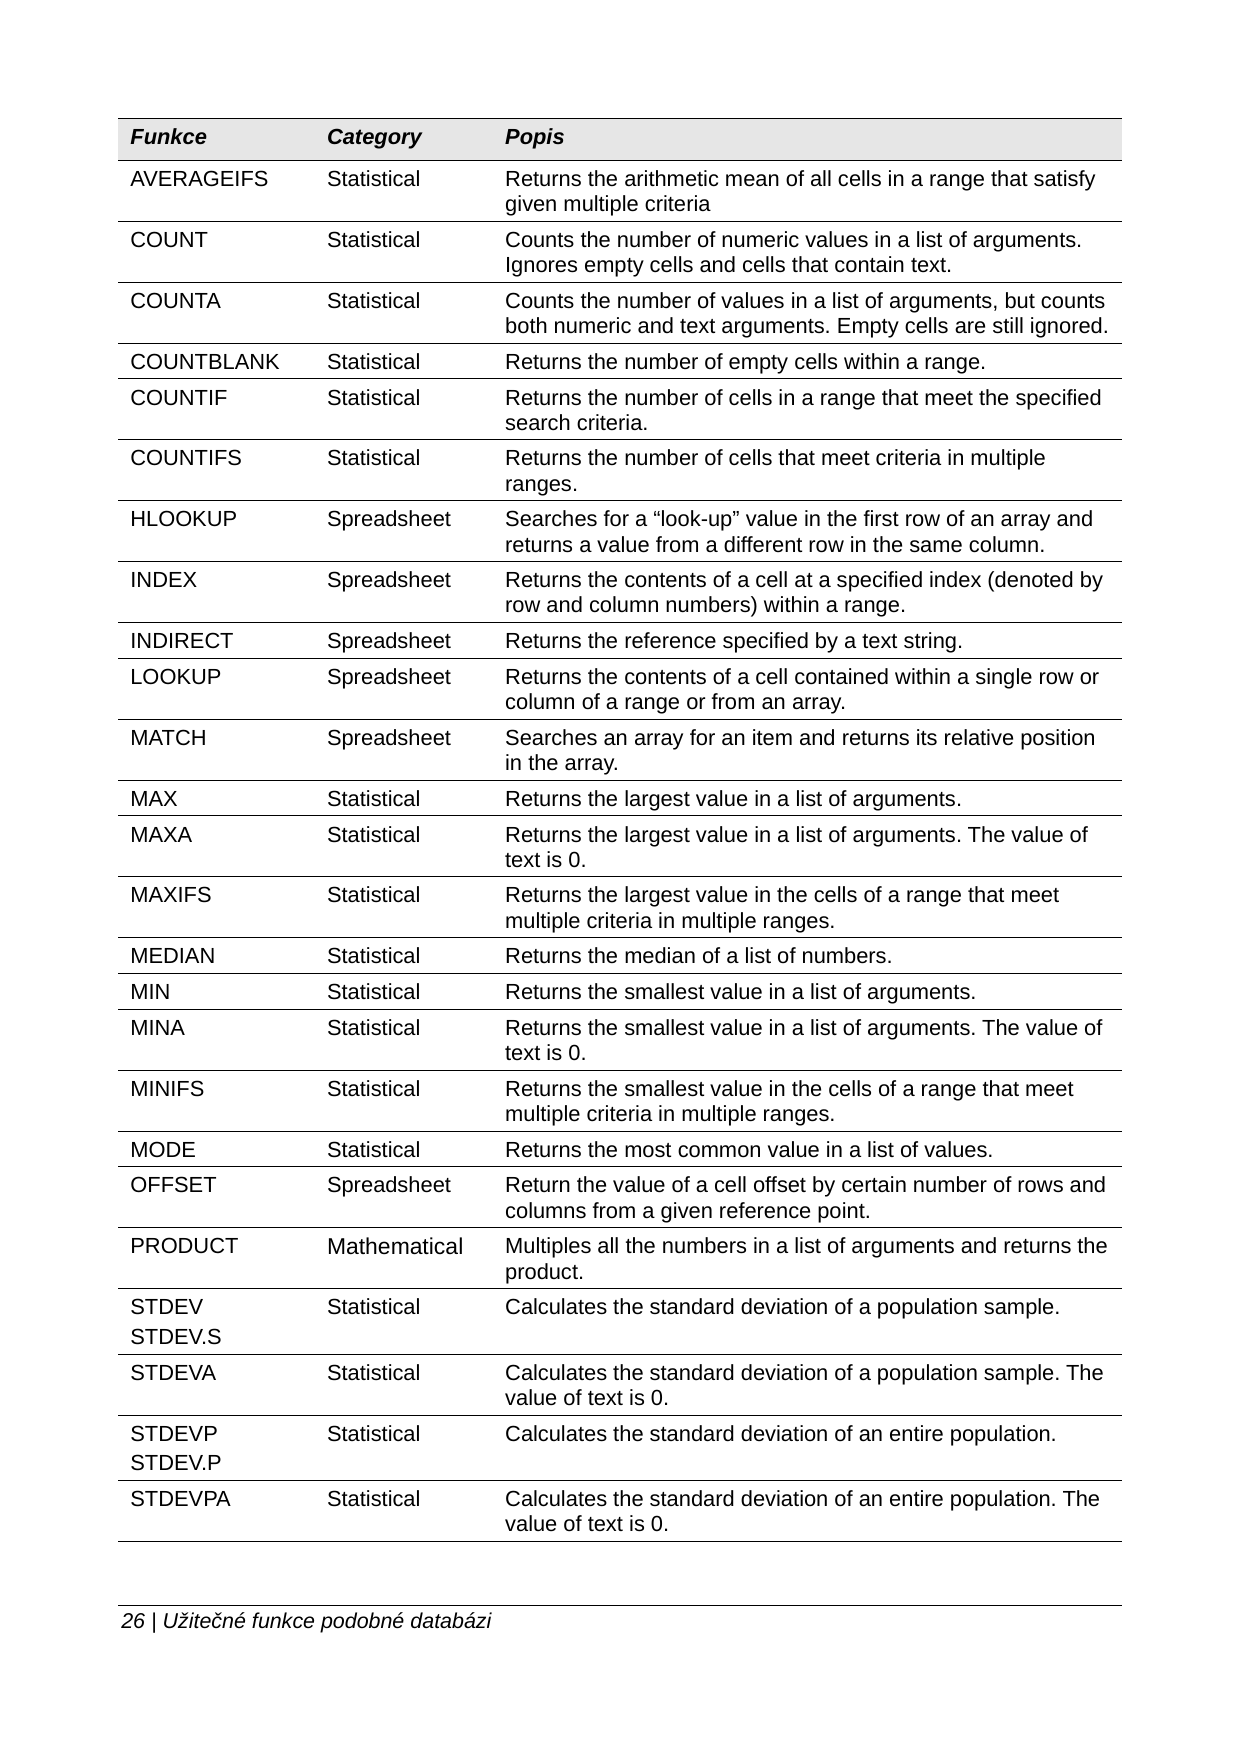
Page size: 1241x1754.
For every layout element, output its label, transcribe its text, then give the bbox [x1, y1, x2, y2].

table_cell Calculates the standard deviation of a population sample. [493, 1289, 1122, 1354]
table_cell Statistical [315, 222, 493, 282]
table_cell PRODUCT [118, 1228, 315, 1288]
table_cell STDEVP STDEV.P [118, 1416, 315, 1480]
table_cell MINIFS [118, 1071, 315, 1131]
table_cell Spreadsheet [315, 623, 493, 658]
table_cell Searches an array for an item and returns its relative position in the array. [493, 720, 1122, 780]
table_cell Statistical [315, 1289, 493, 1354]
table_cell COUNTIF [118, 379, 315, 439]
table_cell Returns the smallest value in a list of arguments. The value of text is 0. [493, 1010, 1122, 1070]
table_cell INDIRECT [118, 623, 315, 658]
table_cell Spreadsheet [315, 659, 493, 719]
table_cell Calculates the standard deviation of an entire population. The value of text is 0. [493, 1481, 1122, 1541]
table_cell COUNTBLANK [118, 344, 315, 378]
table_cell Multiples all the numbers in a list of arguments and returns the product. [493, 1228, 1122, 1288]
table_cell Returns the number of cells in a range that meet the specified search criteria. [493, 379, 1122, 439]
table_cell MEDIAN [118, 938, 315, 973]
table_cell Searches for a “look-up” value in the first row of an array and returns a value from a different row in the same column. [493, 501, 1122, 561]
table_cell Returns the smallest value in the cells of a range that meet multiple criteria in multiple ranges. [493, 1071, 1122, 1131]
table_cell Mathematical [315, 1228, 493, 1288]
table_cell MINA [118, 1010, 315, 1070]
table_cell AVERAGEIFS [118, 161, 315, 221]
table_cell HLOOKUP [118, 501, 315, 561]
table_cell Returns the arithmetic mean of all cells in a range that satisfy given multiple criteria [493, 161, 1122, 221]
table_cell Statistical [315, 938, 493, 973]
table_cell LOOKUP [118, 659, 315, 719]
table_cell STDEVPA [118, 1481, 315, 1541]
table_cell Statistical [315, 161, 493, 221]
table_cell Calculates the standard deviation of an entire population. [493, 1416, 1122, 1480]
table_cell MATCH [118, 720, 315, 780]
table_cell Statistical [315, 1132, 493, 1166]
table_cell Spreadsheet [315, 720, 493, 780]
table_cell MAX [118, 781, 315, 815]
table_cell Returns the smallest value in a list of arguments. [493, 974, 1122, 1009]
table_cell Spreadsheet [315, 501, 493, 561]
table_cell STDEVA [118, 1355, 315, 1414]
table_cell Returns the median of a list of numbers. [493, 938, 1122, 973]
table_cell MAXA [118, 816, 315, 876]
table_cell Statistical [315, 379, 493, 439]
table_cell Statistical [315, 1010, 493, 1070]
table_cell Returns the largest value in the cells of a range that meet multiple criteria in multiple ranges. [493, 877, 1122, 937]
table_cell MODE [118, 1132, 315, 1166]
table_cell Statistical [315, 1355, 493, 1414]
table_cell Returns the largest value in a list of arguments. The value of text is 0. [493, 816, 1122, 876]
table_cell Return the value of a cell offset by certain number of rows and columns from a given reference point. [493, 1167, 1122, 1227]
table_cell Calculates the standard deviation of a population sample. The value of text is 0. [493, 1355, 1122, 1414]
table_cell COUNTA [118, 283, 315, 343]
table_cell Statistical [315, 877, 493, 937]
table_cell Returns the contents of a cell contained within a single row or column of a range or from an array. [493, 659, 1122, 719]
table_cell MIN [118, 974, 315, 1009]
table_cell Statistical [315, 440, 493, 500]
table_cell Returns the reference specified by a text string. [493, 623, 1122, 658]
table_cell Statistical [315, 1071, 493, 1131]
table_cell Statistical [315, 781, 493, 815]
table_cell Returns the most common value in a list of values. [493, 1132, 1122, 1166]
table_cell Returns the number of cells that meet criteria in multiple ranges. [493, 440, 1122, 500]
table_cell Statistical [315, 1416, 493, 1480]
table_cell Returns the number of empty cells within a range. [493, 344, 1122, 378]
table_cell Returns the largest value in a list of arguments. [493, 781, 1122, 815]
table_cell Spreadsheet [315, 562, 493, 622]
table_cell COUNTIFS [118, 440, 315, 500]
table_cell Statistical [315, 1481, 493, 1541]
table_header Category [315, 119, 493, 160]
table_cell OFFSET [118, 1167, 315, 1227]
table_cell Statistical [315, 974, 493, 1009]
table_cell COUNT [118, 222, 315, 282]
table_cell Spreadsheet [315, 1167, 493, 1227]
table_cell MAXIFS [118, 877, 315, 937]
table_cell Counts the number of values in a list of arguments, but counts both numeric and text arguments. Empty cells are still ignored. [493, 283, 1122, 343]
table_header Popis [493, 119, 1122, 160]
table_cell Statistical [315, 816, 493, 876]
table_cell Counts the number of numeric values in a list of arguments. Ignores empty cells and cells that contain text. [493, 222, 1122, 282]
table_cell STDEV STDEV.S [118, 1289, 315, 1354]
table_cell Statistical [315, 283, 493, 343]
table_header Funkce [118, 119, 315, 160]
table_cell INDEX [118, 562, 315, 622]
table_cell Returns the contents of a cell at a specified index (denoted by row and column numbers) within a range. [493, 562, 1122, 622]
table_cell Statistical [315, 344, 493, 378]
